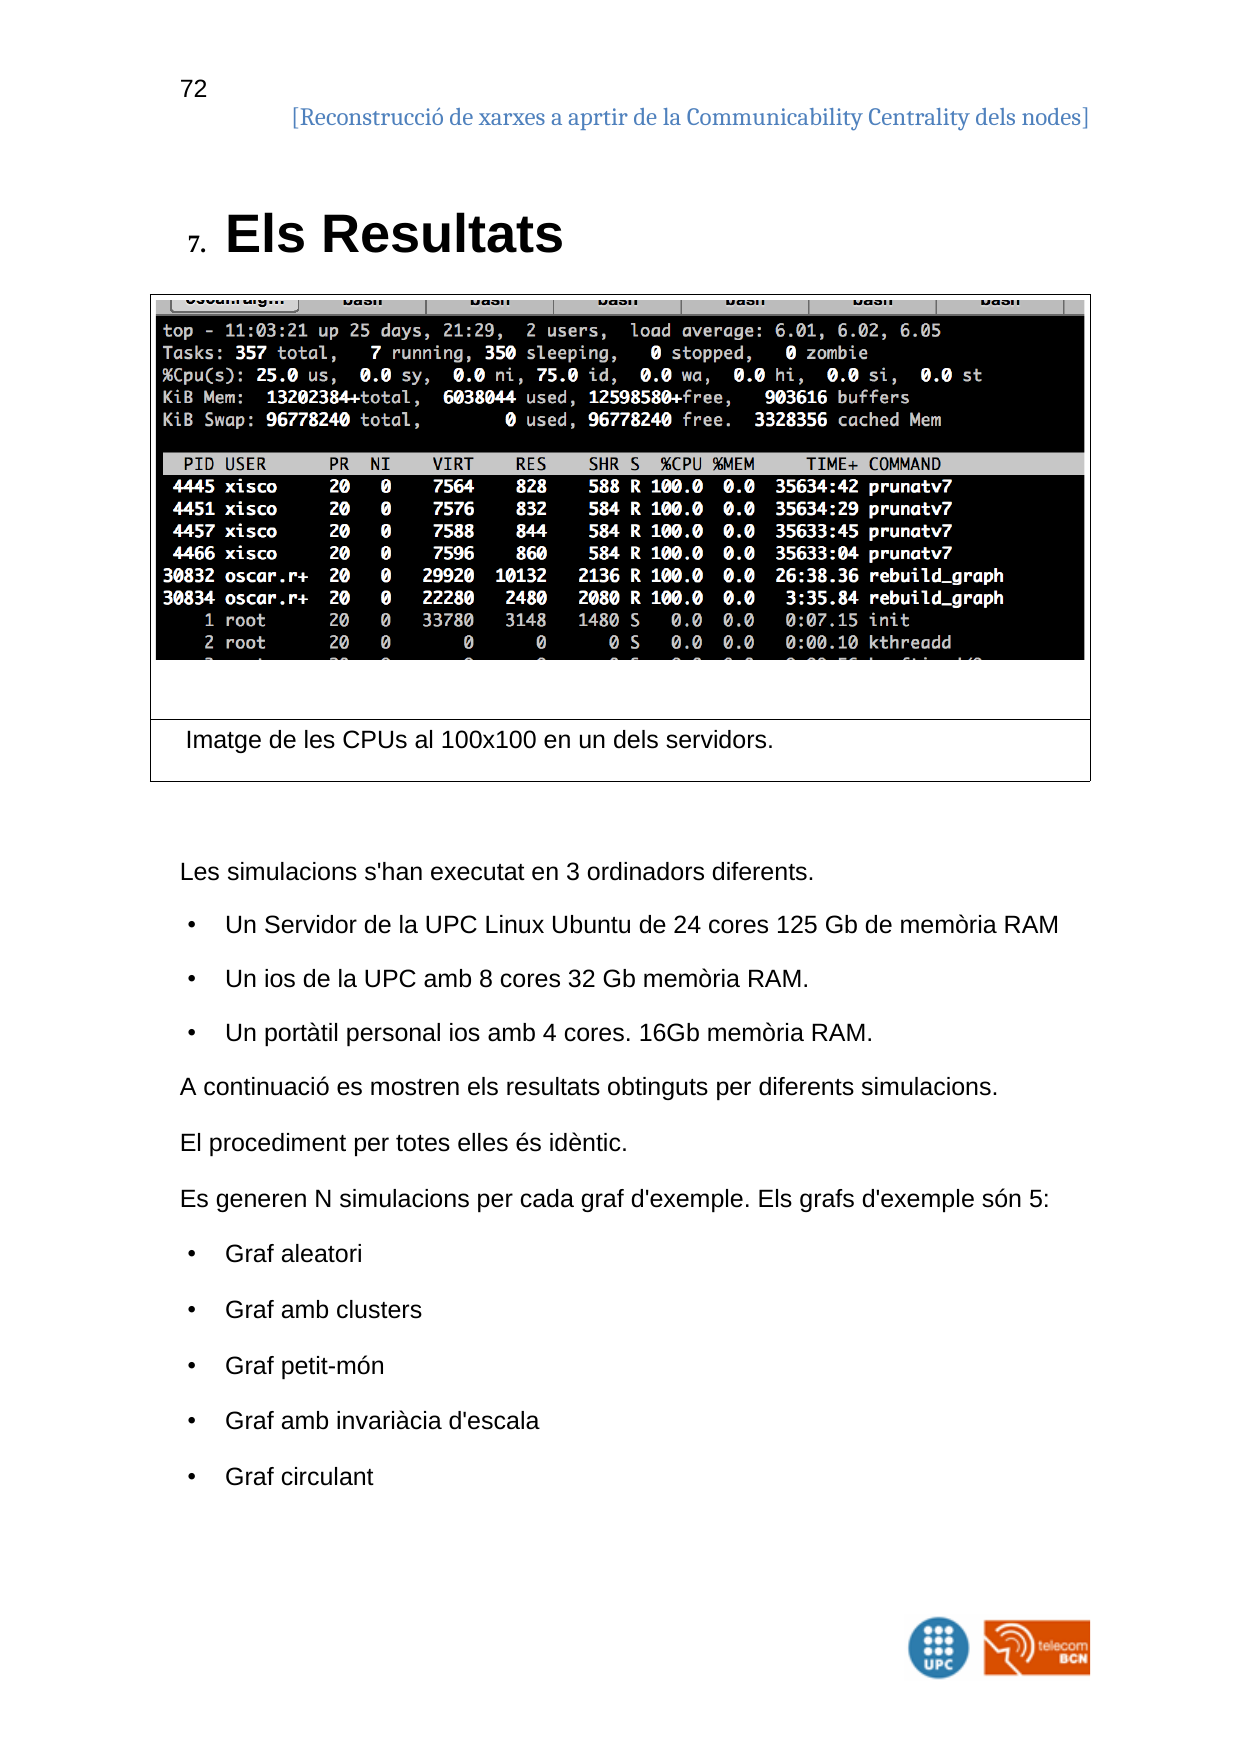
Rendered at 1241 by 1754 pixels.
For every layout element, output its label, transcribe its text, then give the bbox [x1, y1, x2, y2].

list Graf circulant [187, 1462, 1090, 1491]
picture [155, 300, 1085, 660]
list Un portàtil personal ios amb 4 cores. 16Gb memòria RAM. [187, 1018, 1090, 1047]
text El procediment per totes elles és idèntic. [150, 1128, 1090, 1157]
list Un Servidor de la UPC Linux Ubuntu de 24 cores 125 Gb de memòria RAM [187, 910, 1090, 939]
table_cell Imatge de les CPUs al 100x100 en un dels servidors. [151, 720, 1090, 781]
picture [904, 1614, 1091, 1681]
text Es generen N simulacions per cada graf d'exemple. Els grafs d'exemple són 5: [150, 1183, 1090, 1212]
list Graf aleatori [187, 1239, 1090, 1268]
list Graf petit-món [187, 1351, 1090, 1379]
text Les simulacions s'han executat en 3 ordinadors diferents. [150, 857, 1090, 885]
list Un ios de la UPC amb 8 cores 32 Gb memòria RAM. [187, 964, 1090, 993]
list Graf amb invariàcia d'escala [187, 1406, 1090, 1435]
list Graf amb clusters [187, 1295, 1090, 1324]
table_header [151, 295, 1090, 719]
text A continuació es mostren els resultats obtinguts per diferents simulacions. [150, 1072, 1090, 1101]
subtitle Els Resultats [187, 202, 1090, 264]
